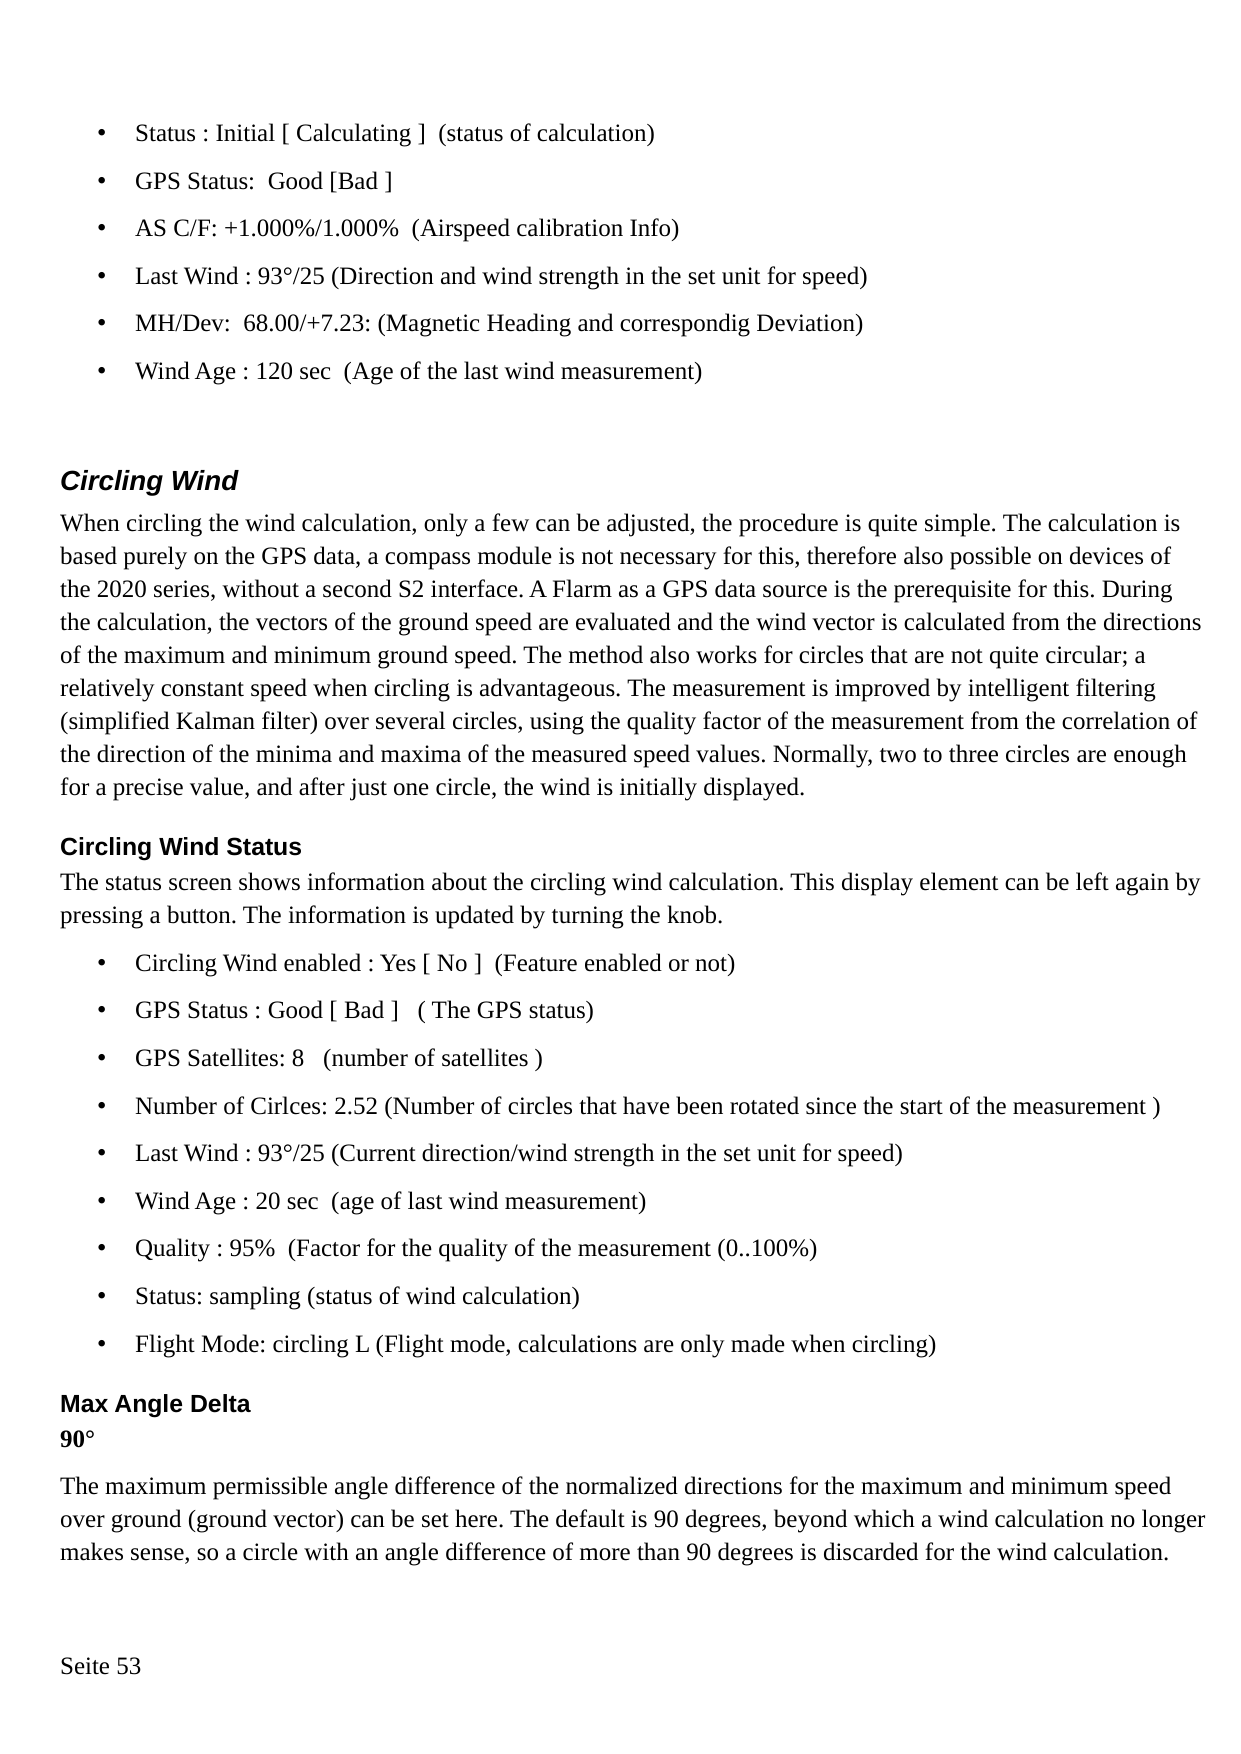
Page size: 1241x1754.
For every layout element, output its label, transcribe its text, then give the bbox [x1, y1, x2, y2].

list Status: sampling (status of wind calculation) [97, 1281, 1207, 1310]
list Last Wind : 93°/25 (Direction and wind strength in the set unit for speed) [97, 261, 1207, 290]
list Wind Age : 120 sec (Age of the last wind measurement) [97, 356, 1207, 385]
subtitle Circling Wind Status [60, 832, 1207, 861]
list Number of Cirlces: 2.52 (Number of circles that have been rotated since the start of the measurement ) [97, 1091, 1207, 1119]
subtitle Max Angle Delta [60, 1389, 1207, 1417]
text 90° [60, 1424, 1207, 1452]
list Last Wind : 93°/25 (Current direction/wind strength in the set unit for speed) [97, 1138, 1207, 1167]
list Wind Age : 20 sec (age of last wind measurement) [97, 1186, 1207, 1215]
list Circling Wind enabled : Yes [ No ] (Feature enabled or not) [97, 948, 1207, 977]
list Flight Mode: circling L (Flight mode, calculations are only made when circling) [97, 1329, 1207, 1357]
list MH/Dev: 68.00/+7.23: (Magnetic Heading and correspondig Deviation) [97, 308, 1207, 337]
list Quality : 95% (Factor for the quality of the measurement (0..100%) [97, 1233, 1207, 1262]
subtitle Circling Wind [60, 464, 1207, 496]
list AS C/F: +1.000%/1.000% (Airspeed calibration Info) [97, 213, 1207, 242]
text When circling the wind calculation, only a few can be adjusted, the procedure is quite simple. The calculation is based purely on the GPS data, a compass module is not necessary for this, therefore also possible on devices of the 2020 series, without a second S2 interface. A Flarm as a GPS data source is the prerequisite for this. During the calculation, the vectors of the ground speed are evaluated and the wind vector is calculated from the directions of the maximum and minimum ground speed. The method also works for circles that are not quite circular; a relatively constant speed when circling is advantageous. The measurement is improved by intelligent filtering (simplified Kalman filter) over several circles, using the quality factor of the measurement from the correlation of the direction of the minima and maxima of the measured speed values. Normally, two to three circles are enough for a precise value, and after just one circle, the wind is initially displayed. [60, 508, 1207, 801]
list Status : Initial [ Calculating ] (status of calculation) [97, 118, 1207, 147]
list GPS Status: Good [Bad ] [97, 166, 1207, 194]
text The maximum permissible angle difference of the normalized directions for the maximum and minimum speed over ground (ground vector) can be set here. The default is 90 degrees, beyond which a wind calculation no longer makes sense, so a circle with an angle difference of more than 90 degrees is discarded for the wind calculation. [60, 1471, 1207, 1566]
text The status screen shows information about the circling wind calculation. This display element can be left again by pressing a button. The information is updated by turning the knob. [60, 867, 1207, 929]
list GPS Status : Good [ Bad ] ( The GPS status) [97, 996, 1207, 1024]
list GPS Satellites: 8 (number of satellites ) [97, 1043, 1207, 1072]
